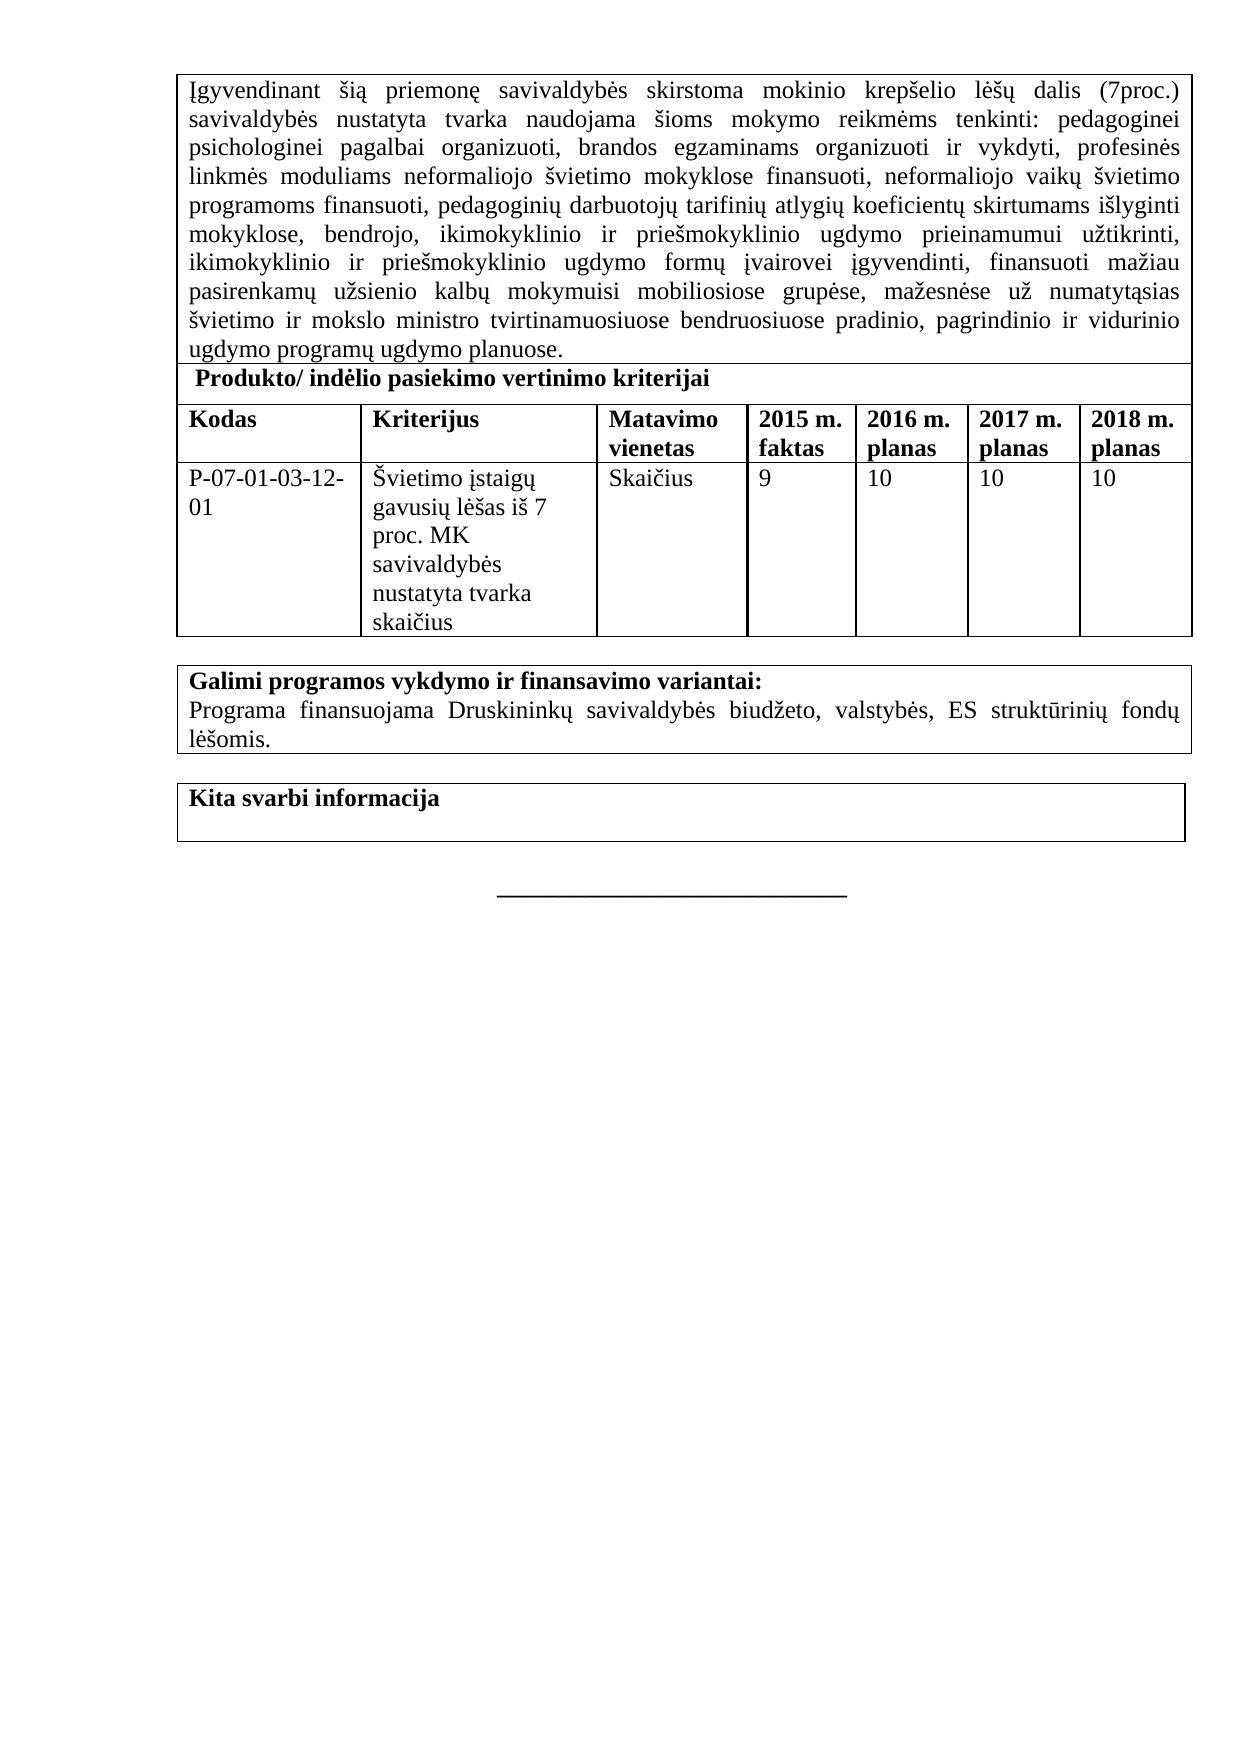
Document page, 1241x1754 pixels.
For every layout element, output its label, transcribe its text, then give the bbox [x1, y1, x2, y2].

table_cell 2018 m. planas [1081, 405, 1191, 462]
table_cell P-07-01-03-12-01 [178, 463, 360, 636]
table_cell 10 [857, 463, 967, 636]
table_cell Skaičius [598, 463, 746, 636]
table_cell 10 [1081, 463, 1191, 636]
table_header Kita svarbi informacija [178, 784, 1184, 841]
table_cell Kodas [178, 405, 360, 462]
table_cell Kriterijus [362, 405, 596, 462]
table_cell 10 [969, 463, 1079, 636]
table_cell 2016 m. planas [857, 405, 967, 462]
table_cell Švietimo įstaigų gavusių lėšas iš 7 proc. MK savivaldybės nustatyta tvarka skaičius [362, 463, 596, 636]
table_cell Matavimo vienetas [598, 405, 746, 462]
table_cell 2015 m. faktas [749, 405, 855, 462]
table_cell Produkto/ indėlio pasiekimo vertinimo kriterijai [178, 364, 1191, 403]
table_header Galimi programos vykdymo ir finansavimo variantai: Programa finansuojama Druskininkų savivaldybės biudžeto, valstybės, ES struktūrinių fondų lėšomis. [178, 666, 1191, 753]
text ____________________________ [177, 871, 1166, 899]
table_cell Įgyvendinant šią priemonę savivaldybės skirstoma mokinio krepšelio lėšų dalis (7proc.) savivaldybės nustatyta tvarka naudojama šioms mokymo reikmėms tenkinti: pedagoginei psichologinei pagalbai organizuoti, brandos egzaminams organizuoti ir vykdyti, profesinės linkmės moduliams neformaliojo švietimo mokyklose finansuoti, neformaliojo vaikų švietimo programoms finansuoti, pedagoginių darbuotojų tarifinių atlygių koeficientų skirtumams išlyginti mokyklose, bendrojo, ikimokyklinio ir priešmokyklinio ugdymo prieinamumui užtikrinti, ikimokyklinio ir priešmokyklinio ugdymo formų įvairovei įgyvendinti, finansuoti mažiau pasirenkamų užsienio kalbų mokymuisi mobiliosiose grupėse, mažesnėse už numatytąsias švietimo ir mokslo ministro tvirtinamuosiuose bendruosiuose pradinio, pagrindinio ir vidurinio ugdymo programų ugdymo planuose. [178, 75, 1191, 362]
table_cell 9 [749, 463, 855, 636]
table_cell 2017 m. planas [969, 405, 1079, 462]
